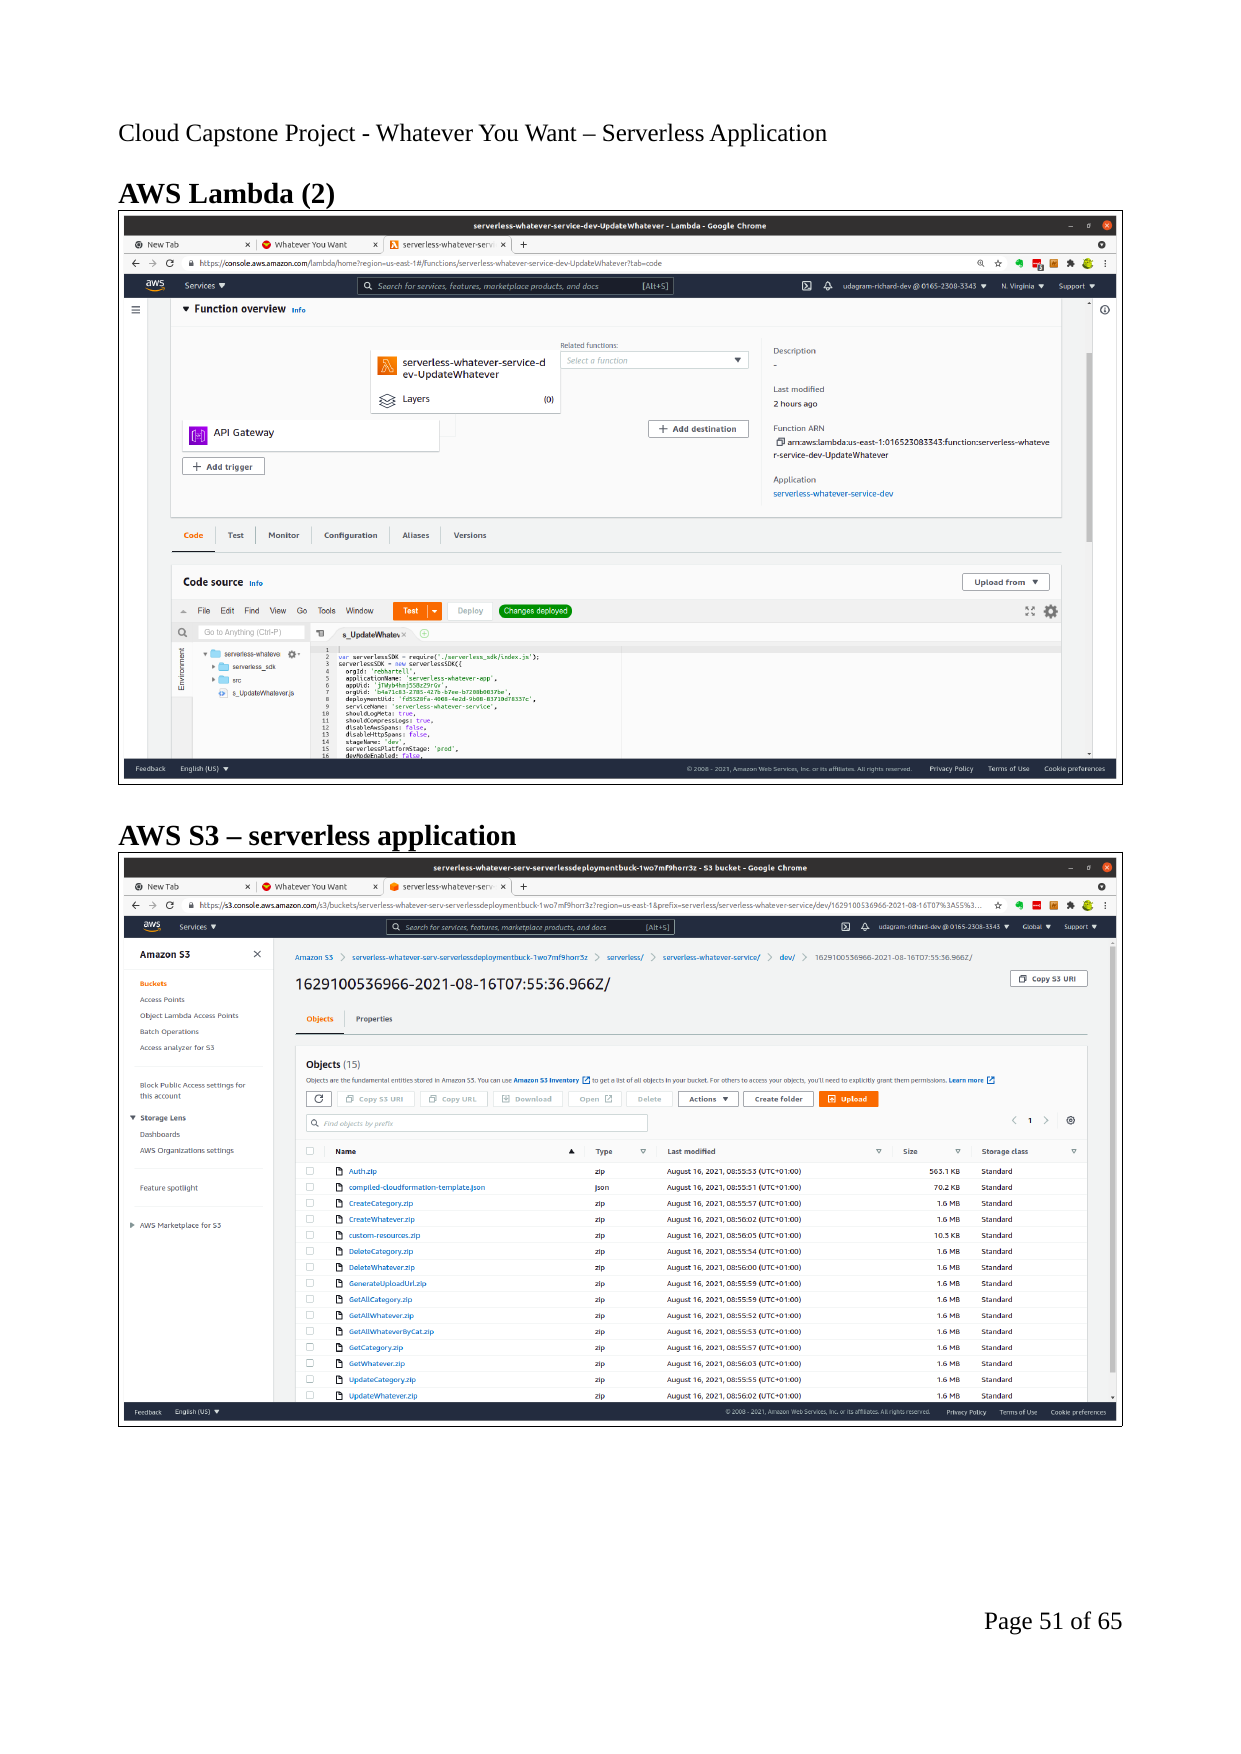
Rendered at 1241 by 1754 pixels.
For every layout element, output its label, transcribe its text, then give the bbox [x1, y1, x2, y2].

table_header [119, 211, 1122, 784]
picture [123, 215, 1117, 779]
subtitle AWS S3 – serverless application [118, 818, 1122, 852]
subtitle AWS Lambda (2) [118, 176, 1122, 210]
picture [123, 857, 1117, 1421]
table_header [119, 853, 1122, 1426]
